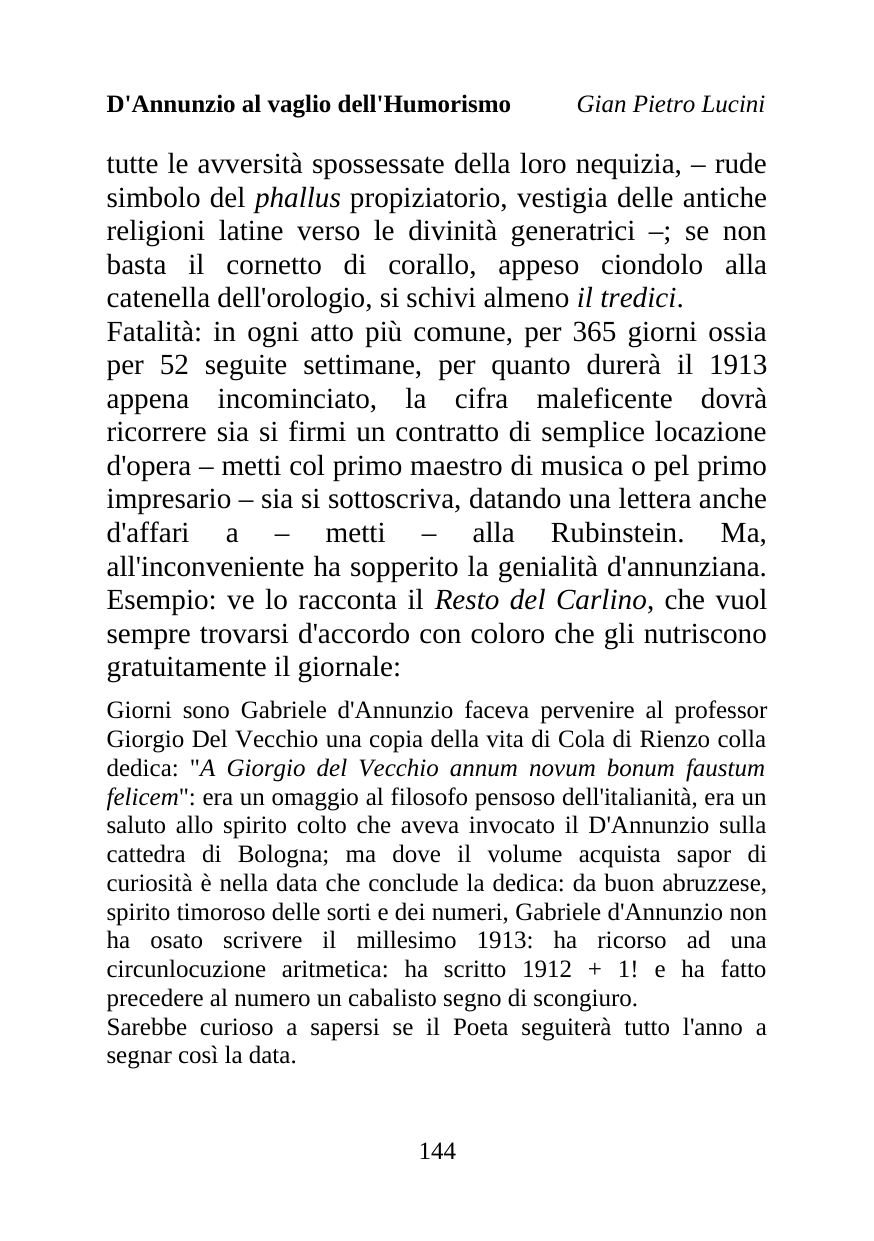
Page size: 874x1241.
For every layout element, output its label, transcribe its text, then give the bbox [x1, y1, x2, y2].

text Sarebbe curioso a sapersi se il Poeta seguiterà tutto l'anno a segnar così la data. [106, 1012, 768, 1069]
text Giorni sono Gabriele d'Annunzio faceva pervenire al professor Giorgio Del Vecchio una copia della vita di Cola di Rienzo colla dedica: "A Giorgio del Vecchio annum novum bonum faustum felicem": era un omaggio al filosofo pensoso dell'italianità, era un saluto allo spirito colto che aveva invocato il D'Annunzio sulla cattedra di Bologna; ma dove il volume acquista sapor di curiosità è nella data che conclude la dedica: da buon abruzzese, spirito timoroso delle sorti e dei numeri, Gabriele d'Annunzio non ha osato scrivere il millesimo 1913: ha ricorso ad una circunlocuzione aritmetica: ha scritto 1912 + 1! e ha fatto precedere al numero un cabalisto segno di scongiuro. [106, 695, 768, 1012]
text tutte le avversità spossessate della loro nequizia, – rude simbolo del phallus propiziatorio, vestigia delle antiche religioni latine verso le divinità generatrici –; se non basta il cornetto di corallo, appeso ciondolo alla catenella dell'orologio, si schivi almeno il tredici. [106, 146, 768, 314]
text Fatalità: in ogni atto più comune, per 365 giorni ossia per 52 seguite settimane, per quanto durerà il 1913 appena incominciato, la cifra maleficente dovrà ricorrere sia si firmi un contratto di semplice locazione d'opera – metti col primo maestro di musica o pel primo impresario – sia si sottoscriva, datando una lettera anche d'affari a – metti – alla Rubinstein. Ma, all'inconveniente ha sopperito la genialità d'annunziana. Esempio: ve lo racconta il Resto del Carlino, che vuol sempre trovarsi d'accordo con coloro che gli nutriscono gratuitamente il giornale: [106, 314, 768, 683]
